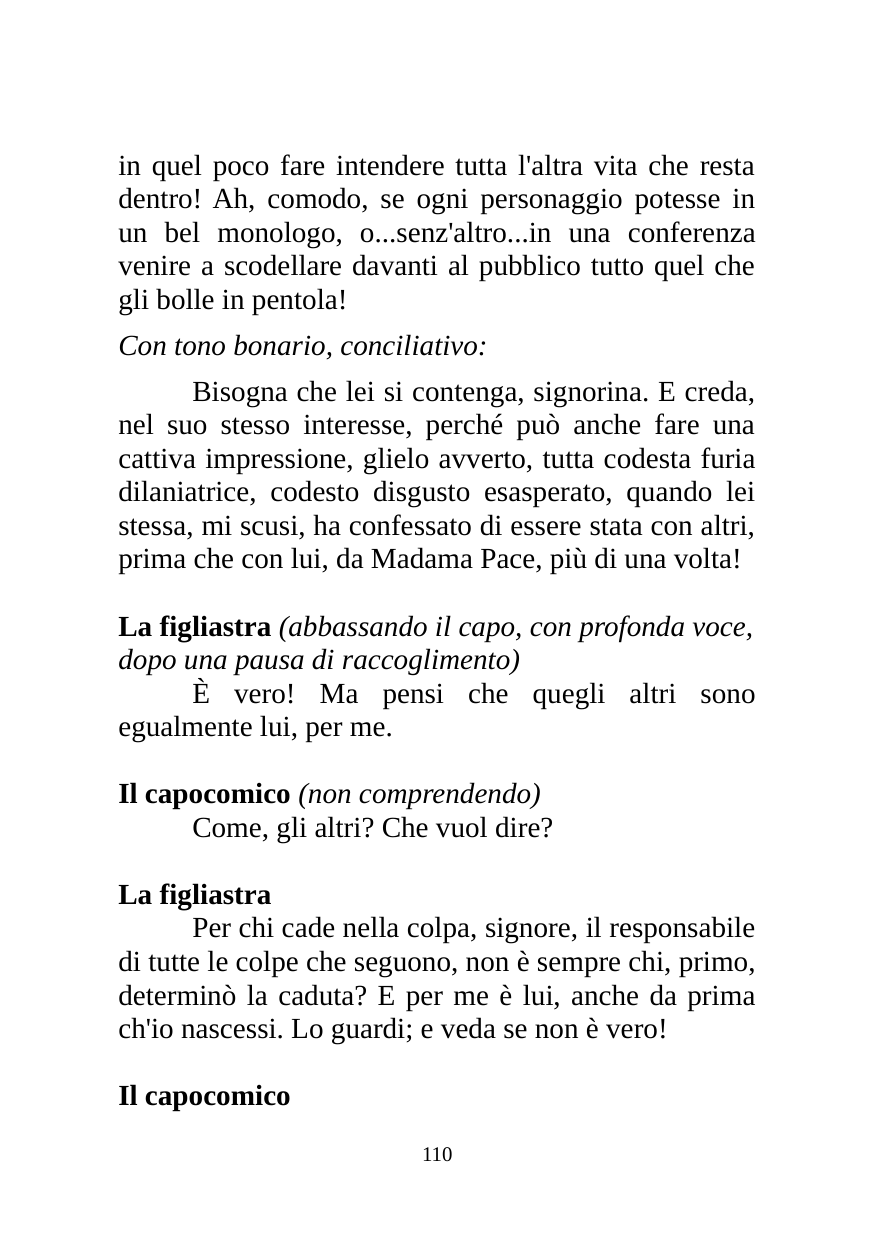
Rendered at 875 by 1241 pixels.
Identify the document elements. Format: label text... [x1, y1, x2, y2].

text in quel poco fare intendere tutta l'altra vita che resta dentro! Ah, comodo, se ogni personaggio potesse in un bel monologo, o...senz'altro...in una conferenza venire a scodellare davanti al pubblico tutto quel che gli bolle in pentola! [118, 148, 756, 315]
text La figliastra (abbassando il capo, con profonda voce, dopo una pausa di raccoglimento) [118, 609, 756, 676]
text La figliastra [118, 877, 756, 911]
text È vero! Ma pensi che quegli altri sono egualmente lui, per me. [118, 676, 756, 743]
text Il capocomico [118, 1078, 756, 1112]
text Bisogna che lei si contenga, signorina. E creda, nel suo stesso interesse, perché può anche fare una cattiva impressione, glielo avverto, tutta codesta furia dilaniatrice, codesto disgusto esasperato, quando lei stessa, mi scusi, ha confessato di essere stata con altri, prima che con lui, da Madama Pace, più di una volta! [118, 374, 756, 575]
text Come, gli altri? Che vuol dire? [118, 810, 756, 843]
text Il capocomico (non comprendendo) [118, 776, 756, 810]
text Per chi cade nella colpa, signore, il responsabile di tutte le colpe che seguono, non è sempre chi, primo, determinò la caduta? E per me è lui, anche da prima ch'io nascessi. Lo guardi; e veda se non è vero! [118, 911, 756, 1045]
text Con tono bonario, conciliativo: [118, 328, 756, 361]
